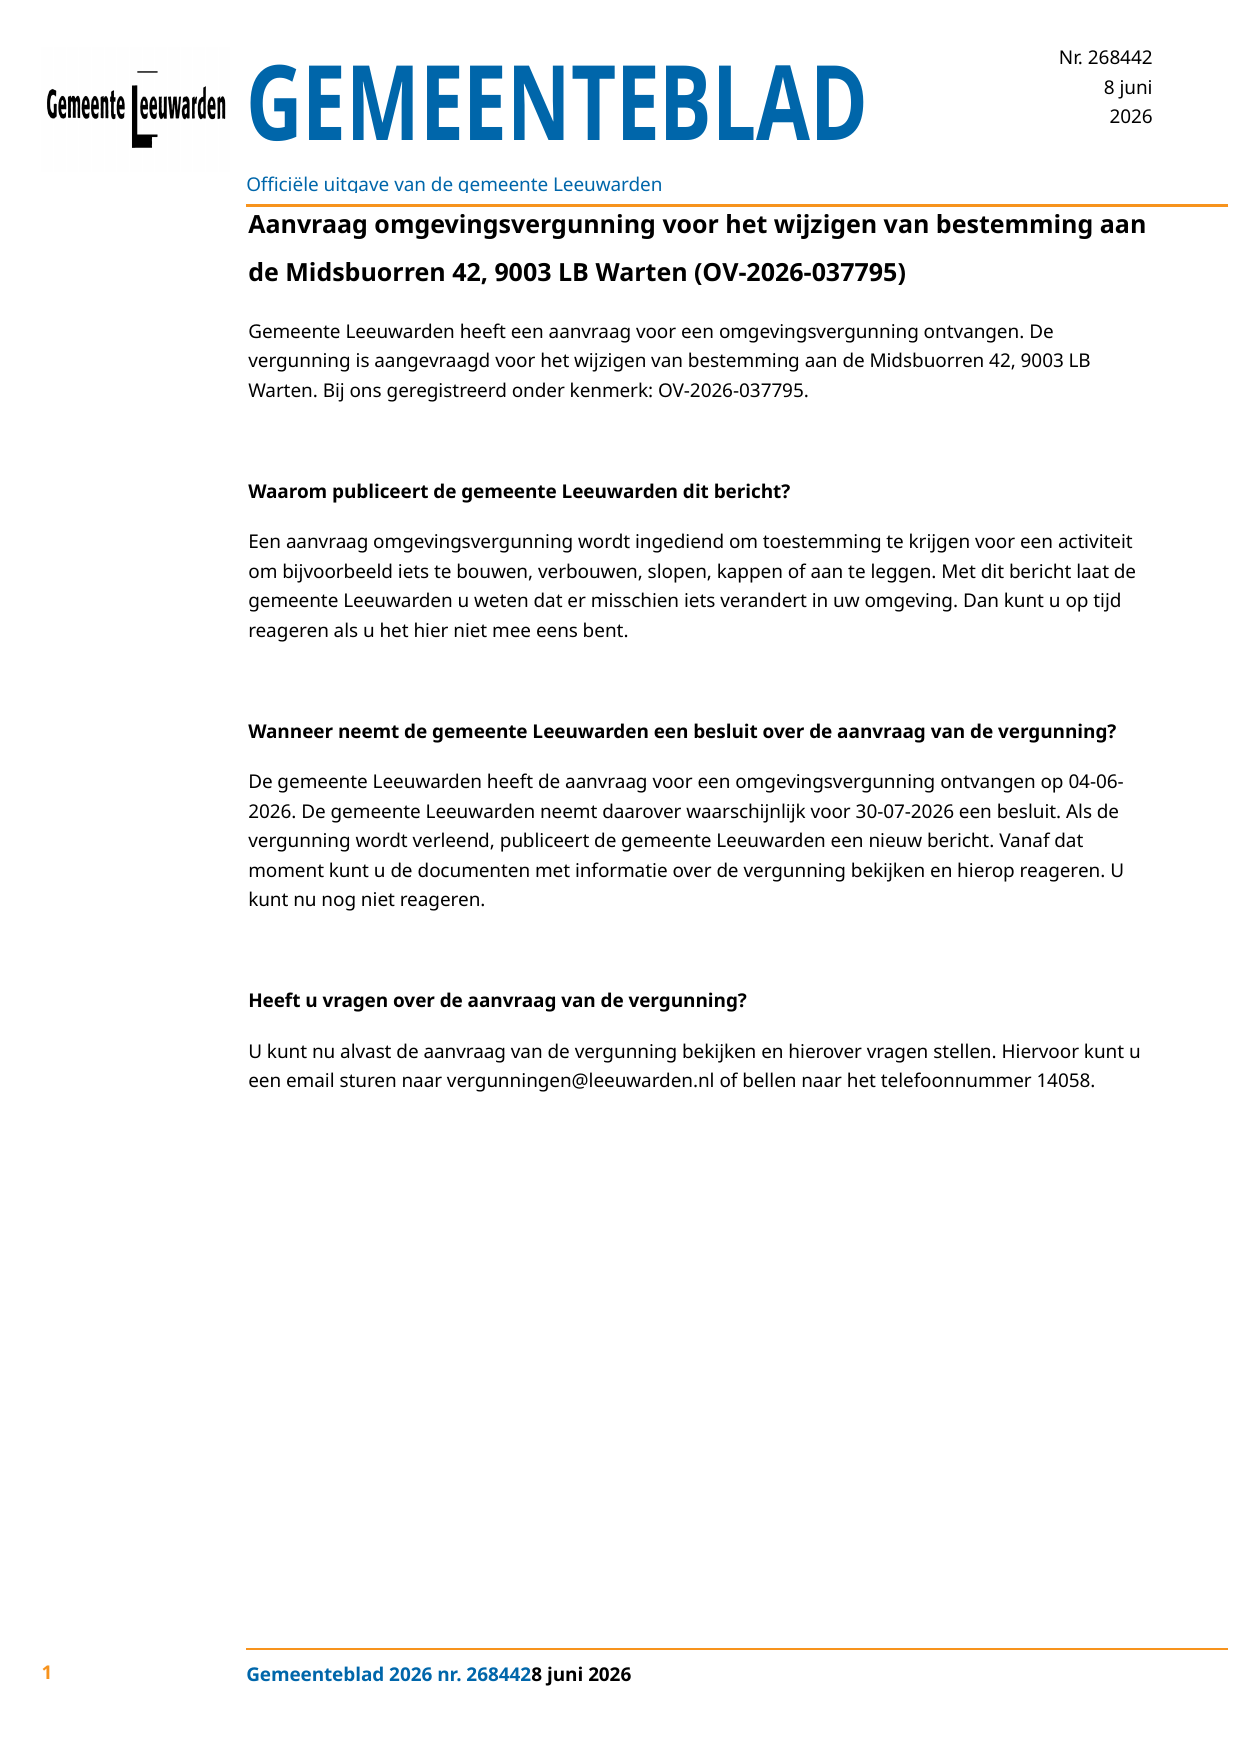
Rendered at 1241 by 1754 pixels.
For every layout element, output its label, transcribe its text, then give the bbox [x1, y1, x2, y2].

text Een aanvraag omgevingsvergunning wordt ingediend om toestemming te krijgen voor een activiteit om bijvoorbeeld iets te bouwen, verbouwen, slopen, kappen of aan te leggen. Met dit bericht laat de gemeente Leeuwarden u weten dat er misschien iets verandert in uw omgeving. Dan kunt u op tijd reageren als u het hier niet mee eens bent. [248, 528, 1152, 643]
text De gemeente Leeuwarden heeft de aanvraag voor een omgevingsvergunning ontvangen op 04-06-2026. De gemeente Leeuwarden neemt daarover waarschijnlijk voor 30-07-2026 een besluit. Als de vergunning wordt verleend, publiceert de gemeente Leeuwarden een nieuw bericht. Vanaf dat moment kunt u de documenten met informatie over de vergunning bekijken en hierop reageren. U kunt nu nog niet reageren. [248, 768, 1152, 912]
text Heeft u vragen over de aanvraag van de vergunning? [248, 987, 1152, 1013]
text Wanneer neemt de gemeente Leeuwarden een besluit over de aanvraag van de vergunning? [248, 718, 1152, 744]
text U kunt nu alvast de aanvraag van de vergunning bekijken en hierover vragen stellen. Hiervoor kunt u een email sturen naar vergunningen@leeuwarden.nl of bellen naar het telefoonnummer 14058. [248, 1038, 1152, 1093]
text Gemeente Leeuwarden heeft een aanvraag voor een omgevingsvergunning ontvangen. De vergunning is aangevraagd voor het wijzigen van bestemming aan de Midsbuorren 42, 9003 LB Warten. Bij ons geregistreerd onder kenmerk: OV-2026-037795. [248, 318, 1152, 403]
text Aanvraag omgevingsvergunning voor het wijzigen van bestemming aan de Midsbuorren 42, 9003 LB Warten (OV-2026-037795) [248, 207, 1152, 288]
picture [41, 47, 231, 172]
text Waarom publiceert de gemeente Leeuwarden dit bericht? [248, 478, 1152, 504]
